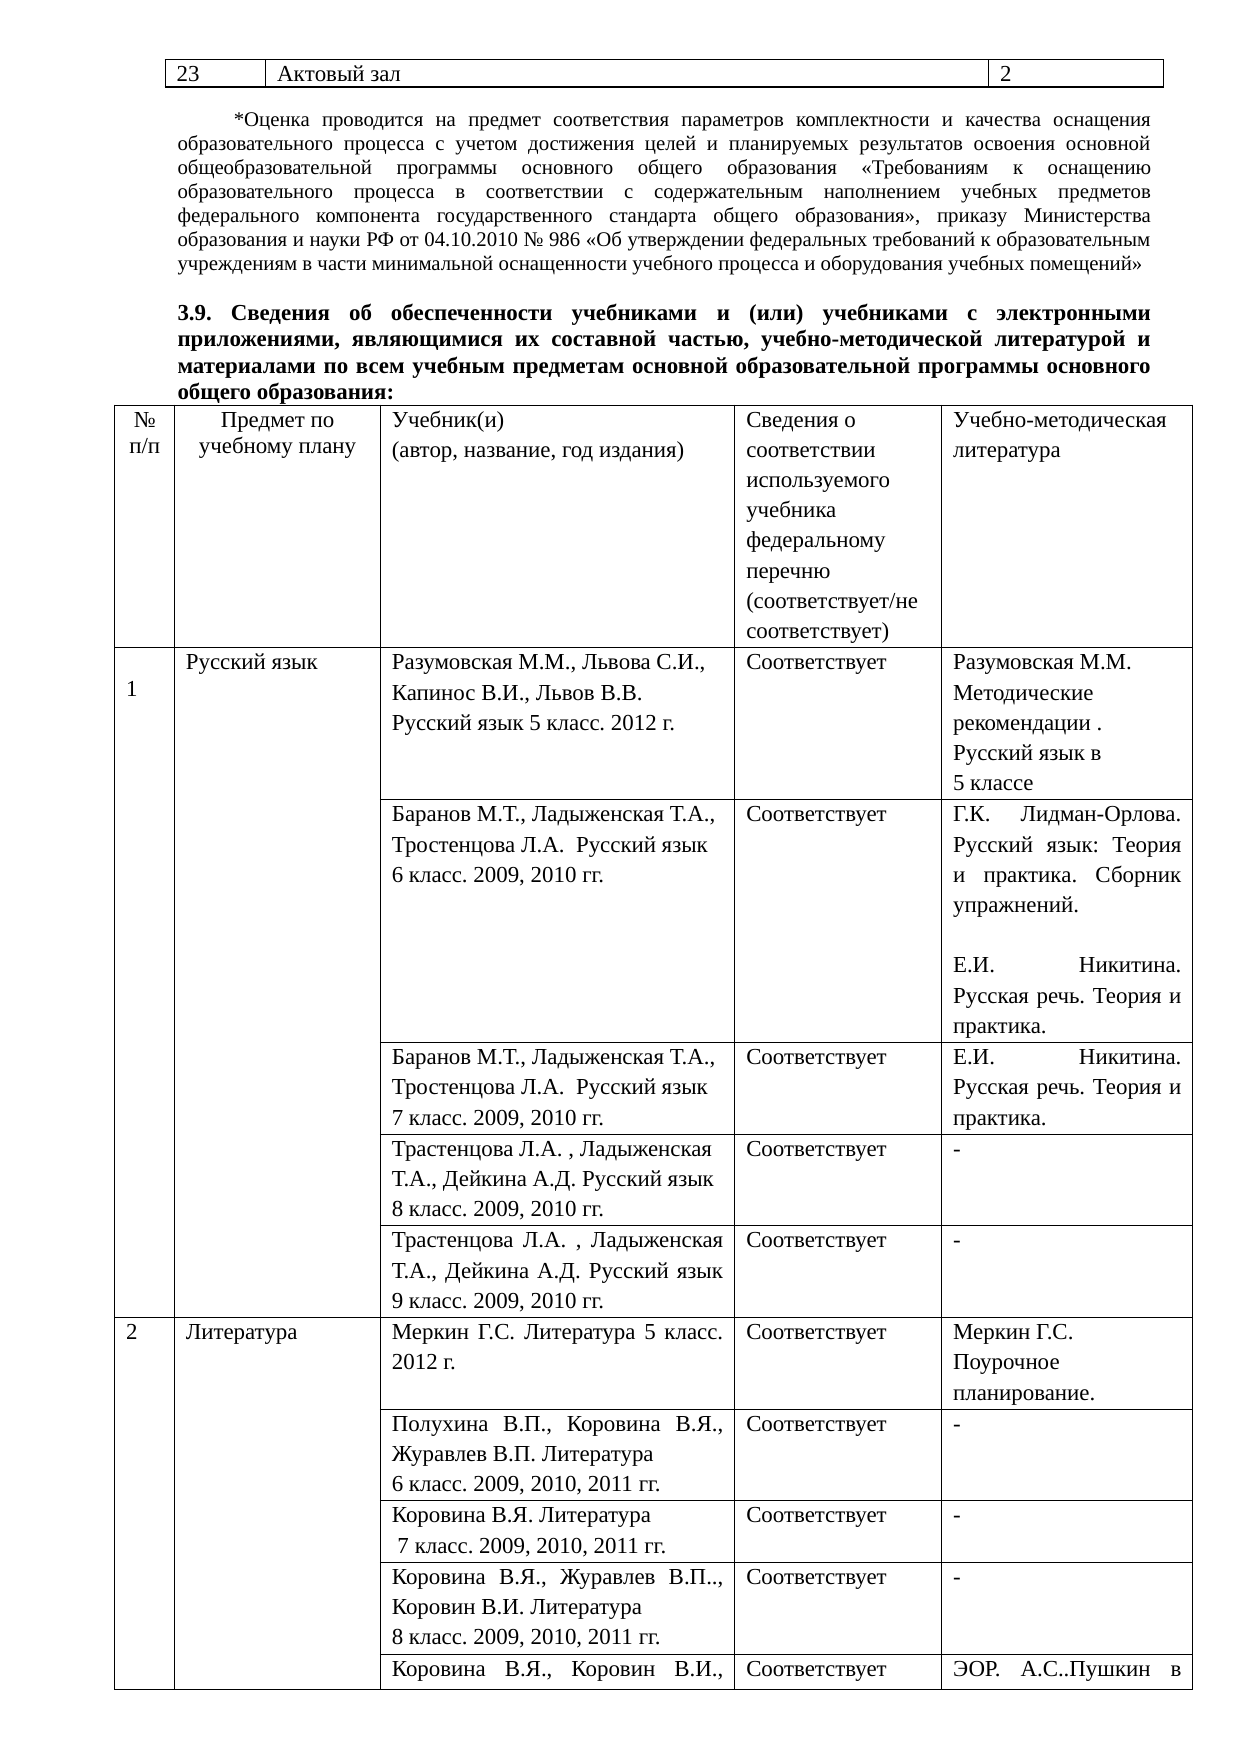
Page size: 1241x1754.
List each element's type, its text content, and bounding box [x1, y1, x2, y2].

table_cell Соответствует [735, 1043, 941, 1134]
text *Оценка проводится на предмет соответствия параметров комплектности и качества оснащения образовательного процесса с учетом достижения целей и планируемых результатов освоения основной общеобразовательной программы основного общего образования «Требованиям к оснащению образовательного процесса в соответствии с содержательным наполнением учебных предметов федерального компонента государственного стандарта общего образования», приказу Министерства образования и науки РФ от 04.10.2010 № 986 «Об утверждении федеральных требований к образовательным учреждениям в части минимальной оснащенности учебного процесса и оборудования учебных помещений» [177, 107, 1152, 275]
table_cell Соответствует [735, 648, 941, 799]
table_cell Меркин Г.С. Литература 5 класс. 2012 г. [381, 1318, 734, 1409]
table_cell Соответствует [735, 1655, 941, 1689]
table_cell Разумовская М.М. Методические рекомендации . Русский язык в 5 классе [942, 648, 1192, 799]
text 3.9. Сведения об обеспеченности учебниками и (или) учебниками с электронными приложениями, являющимися их составной частью, учебно-методической литературой и материалами по всем учебным предметам основной образовательной программы основного общего образования: [177, 299, 1152, 404]
table_cell Коровина В.Я., Коровин В.И., [381, 1655, 734, 1689]
table_cell Трастенцова Л.А. , Ладыженская Т.А., Дейкина А.Д. Русский язык 8 класс. 2009, 2010 гг. [381, 1135, 734, 1225]
table_cell Полухина В.П., Коровина В.Я., Журавлев В.П. Литература 6 класс. 2009, 2010, 2011 гг. [381, 1410, 734, 1500]
table_cell Соответствует [735, 1410, 941, 1500]
table_cell - [942, 1226, 1192, 1317]
table_header № п/п [115, 406, 174, 647]
table_cell Соответствует [735, 800, 941, 1042]
table_cell Соответствует [735, 1318, 941, 1409]
table_cell 2 [115, 1318, 174, 1689]
table_cell Коровина В.Я. Литература 7 класс. 2009, 2010, 2011 гг. [381, 1501, 734, 1562]
table_cell Разумовская М.М., Львова С.И., Капинос В.И., Львов В.В. Русский язык 5 класс. 2012 г. [381, 648, 734, 799]
table_cell - [942, 1410, 1192, 1500]
table_cell Соответствует [735, 1226, 941, 1317]
table_cell 2 [989, 60, 1163, 86]
table_header Учебно-методическая литература [942, 406, 1192, 647]
table_cell 1 [115, 648, 174, 1317]
table_cell Литература [175, 1318, 380, 1689]
table_cell Баранов М.Т., Ладыженская Т.А., Тростенцова Л.А. Русский язык 7 класс. 2009, 2010 гг. [381, 1043, 734, 1134]
table_header Учебник(и) (автор, название, год издания) [381, 406, 734, 647]
table_cell - [942, 1563, 1192, 1653]
table_cell Русский язык [175, 648, 380, 1317]
table_cell Соответствует [735, 1501, 941, 1562]
table_cell Трастенцова Л.А. , Ладыженская Т.А., Дейкина А.Д. Русский язык 9 класс. 2009, 2010 гг. [381, 1226, 734, 1317]
table_cell Соответствует [735, 1563, 941, 1653]
table_cell Соответствует [735, 1135, 941, 1225]
table_cell - [942, 1501, 1192, 1562]
table_cell Е.И. Никитина. Русская речь. Теория и практика. [942, 1043, 1192, 1134]
table_cell 23 [166, 60, 265, 86]
table_cell - [942, 1135, 1192, 1225]
table_cell Актовый зал [266, 60, 988, 86]
table_cell Меркин Г.С. Поурочное планирование. [942, 1318, 1192, 1409]
table_header Предмет по учебному плану [175, 406, 380, 647]
table_cell Коровина В.Я., Журавлев В.П.., Коровин В.И. Литература 8 класс. 2009, 2010, 2011 гг. [381, 1563, 734, 1653]
table_cell Г.К. Лидман-Орлова. Русский язык: Теория и практика. Сборник упражнений. Е.И. Никитина. Русская речь. Теория и практика. [942, 800, 1192, 1042]
table_cell Баранов М.Т., Ладыженская Т.А., Тростенцова Л.А. Русский язык 6 класс. 2009, 2010 гг. [381, 800, 734, 1042]
table_cell ЭОР. А.С..Пушкин в [942, 1655, 1192, 1689]
table_header Сведения о соответствии используемого учебника федеральному перечню (соответствует/не соответствует) [735, 406, 941, 647]
